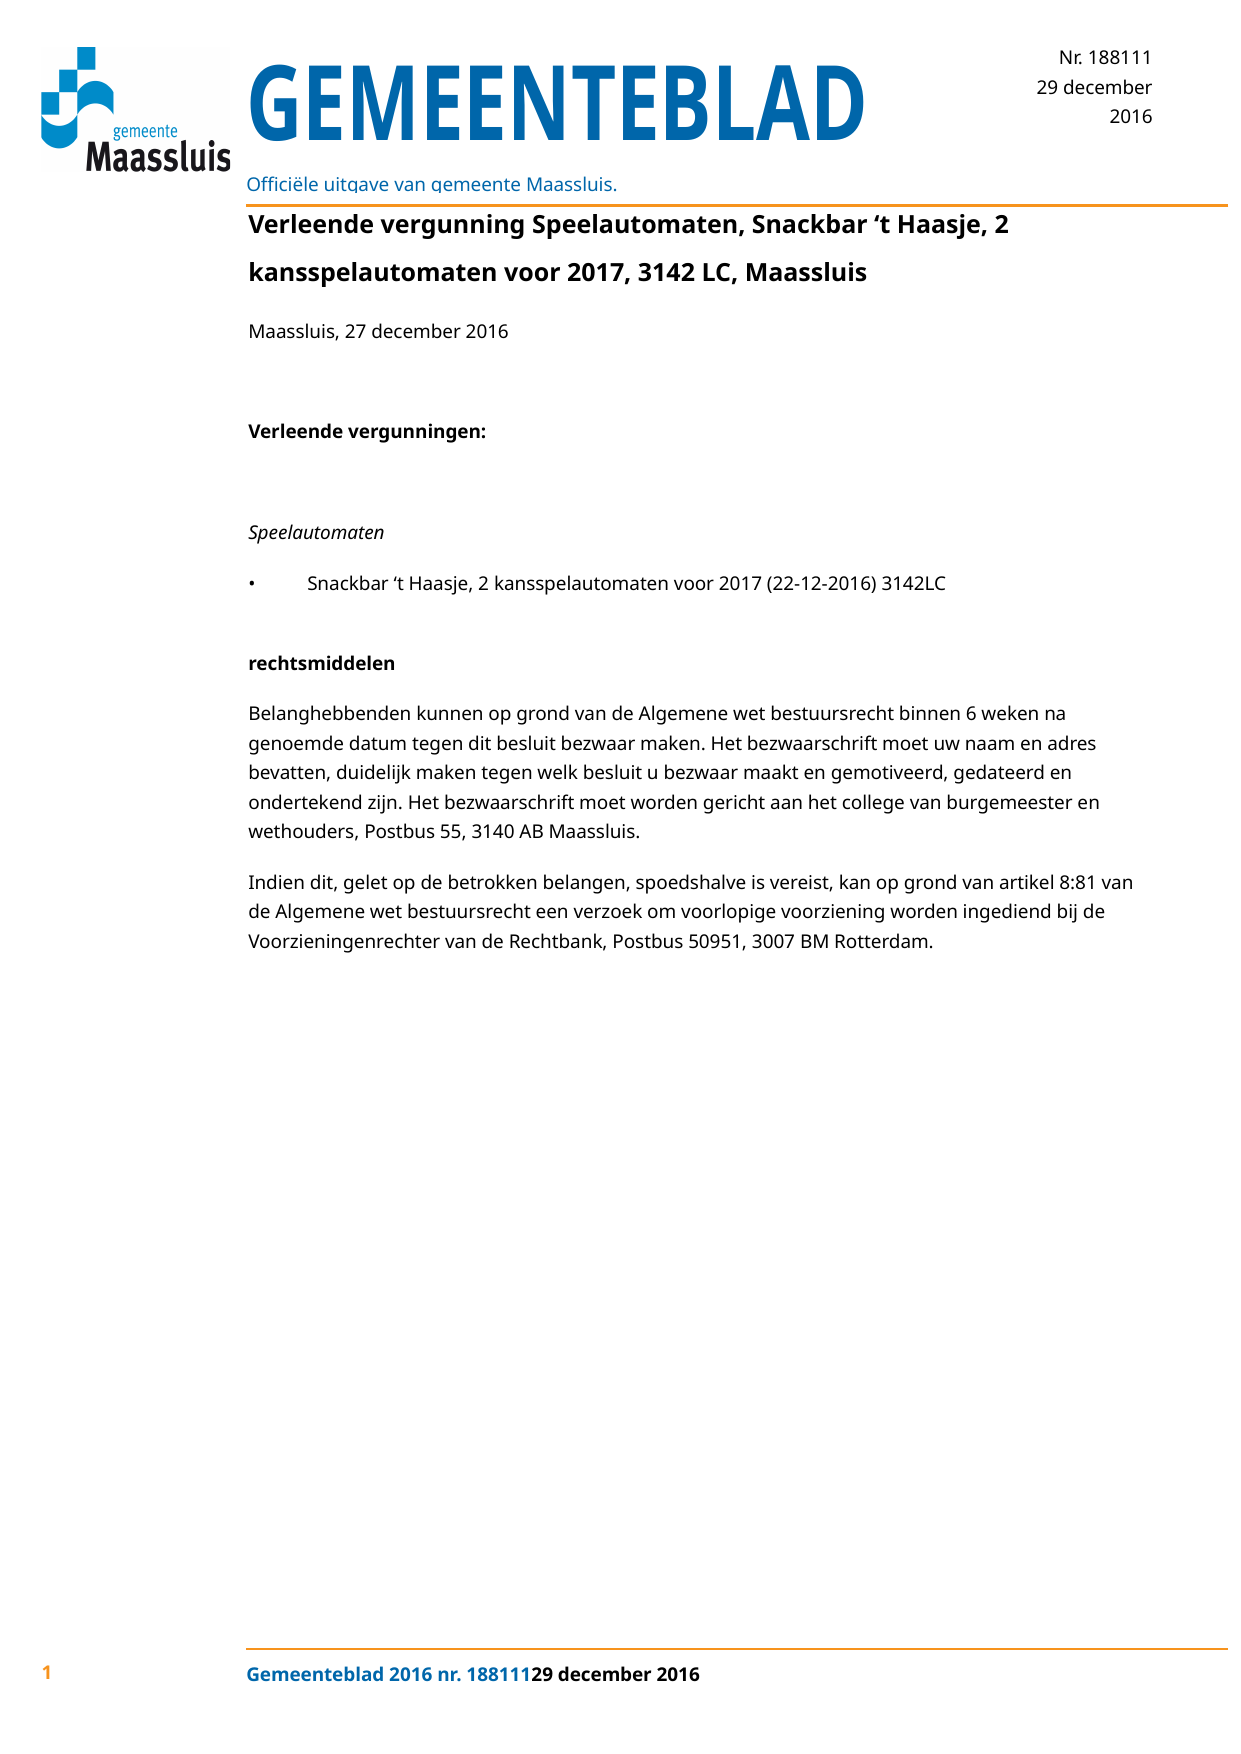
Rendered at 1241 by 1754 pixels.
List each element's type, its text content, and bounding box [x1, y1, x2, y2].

text Speelautomaten [248, 519, 1152, 545]
picture [41, 47, 231, 172]
text Belanghebbenden kunnen op grond van de Algemene wet bestuursrecht binnen 6 weken na genoemde datum tegen dit besluit bezwaar maken. Het bezwaarschrift moet uw naam en adres bevatten, duidelijk maken tegen welk besluit u bezwaar maakt en gemotiveerd, gedateerd en ondertekend zijn. Het bezwaarschrift moet worden gericht aan het college van burgemeester en wethouders, Postbus 55, 3140 AB Maassluis. [248, 700, 1152, 844]
text Maassluis, 27 december 2016 [248, 318, 1152, 344]
text Verleende vergunning Speelautomaten, Snackbar ‘t Haasje, 2 kansspelautomaten voor 2017, 3142 LC, Maassluis [248, 207, 1152, 288]
text Indien dit, gelet op de betrokken belangen, spoedshalve is vereist, kan op grond van artikel 8:81 van de Algemene wet bestuursrecht een verzoek om voorlopige voorziening worden ingediend bij de Voorzieningenrechter van de Rechtbank, Postbus 50951, 3007 BM Rotterdam. [248, 869, 1152, 954]
text rechtsmiddelen [248, 650, 1152, 676]
text Verleende vergunningen: [248, 419, 1152, 444]
list Snackbar ‘t Haasje, 2 kansspelautomaten voor 2017 (22-12-2016) 3142LC [248, 570, 1152, 596]
picture [41, 47, 77, 92]
